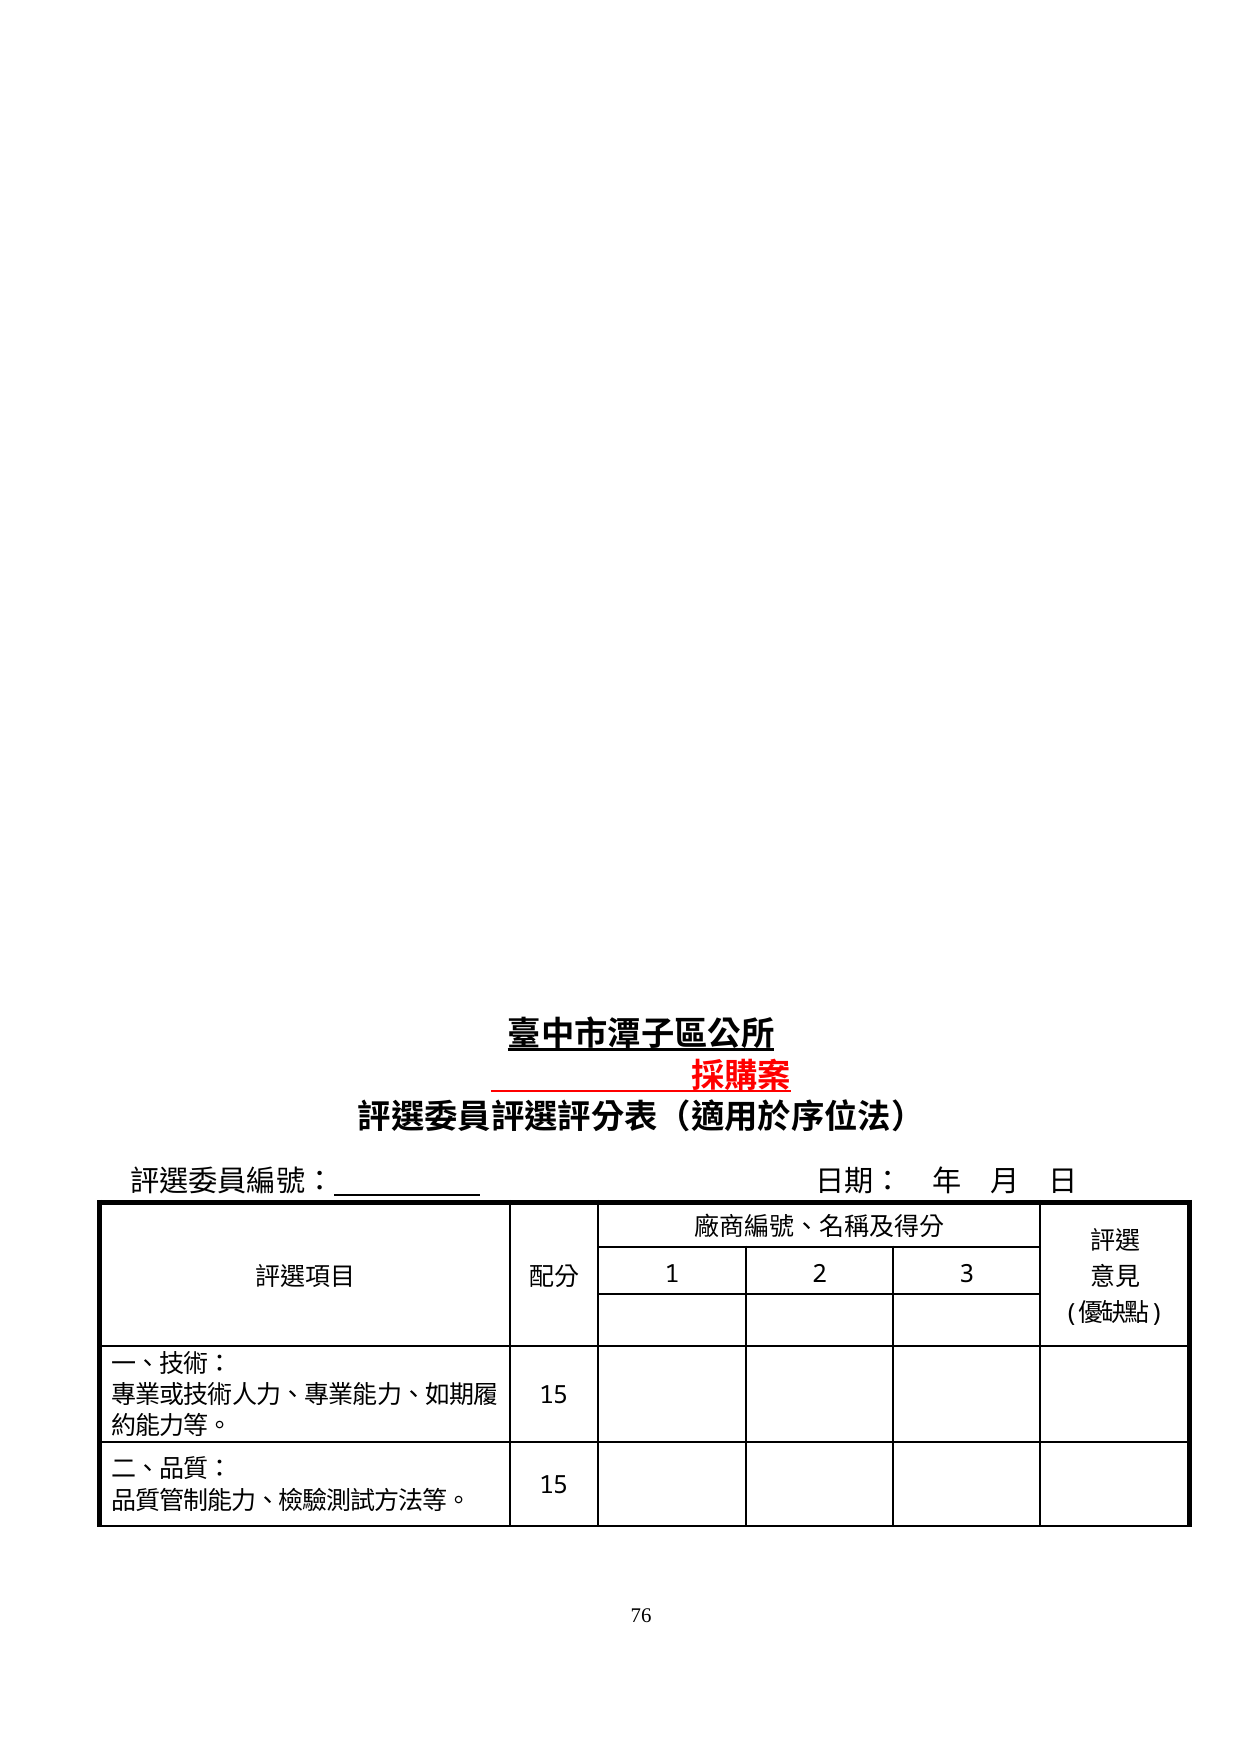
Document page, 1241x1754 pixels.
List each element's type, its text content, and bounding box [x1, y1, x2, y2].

table_cell 15 [511, 1443, 597, 1525]
table_cell 一、技術： 專業或技術人力、專業能力、如期履約能力等。 [102, 1347, 509, 1441]
table_cell 3 [894, 1248, 1039, 1293]
text 採購案 [130, 1054, 1152, 1096]
table_cell [747, 1295, 892, 1345]
table_cell [599, 1443, 745, 1525]
table_header 評選項目 [102, 1205, 509, 1345]
table_cell [747, 1443, 892, 1525]
text 評選委員評選評分表（適用於序位法） [130, 1096, 1152, 1137]
table_cell 2 [747, 1248, 892, 1293]
table_cell [894, 1295, 1039, 1345]
table_cell 二、品質： 品質管制能力、檢驗測試方法等。 [102, 1443, 509, 1525]
text 臺中市潭子區公所 [130, 1012, 1152, 1054]
table_cell [894, 1347, 1039, 1441]
table_cell [1041, 1347, 1187, 1441]
table_cell [599, 1347, 745, 1441]
table_cell [1041, 1443, 1187, 1525]
table_header 廠商編號、名稱及得分 [599, 1205, 1039, 1246]
text 評選委員編號： 日期： 年 月 日 [130, 1137, 1145, 1200]
table_cell [894, 1443, 1039, 1525]
table_cell 15 [511, 1347, 597, 1441]
table_header 評選 意見 (優缺點) [1041, 1205, 1187, 1345]
table_cell [747, 1347, 892, 1441]
table_cell 1 [599, 1248, 745, 1293]
table_cell [599, 1295, 745, 1345]
table_header 配分 [511, 1205, 597, 1345]
